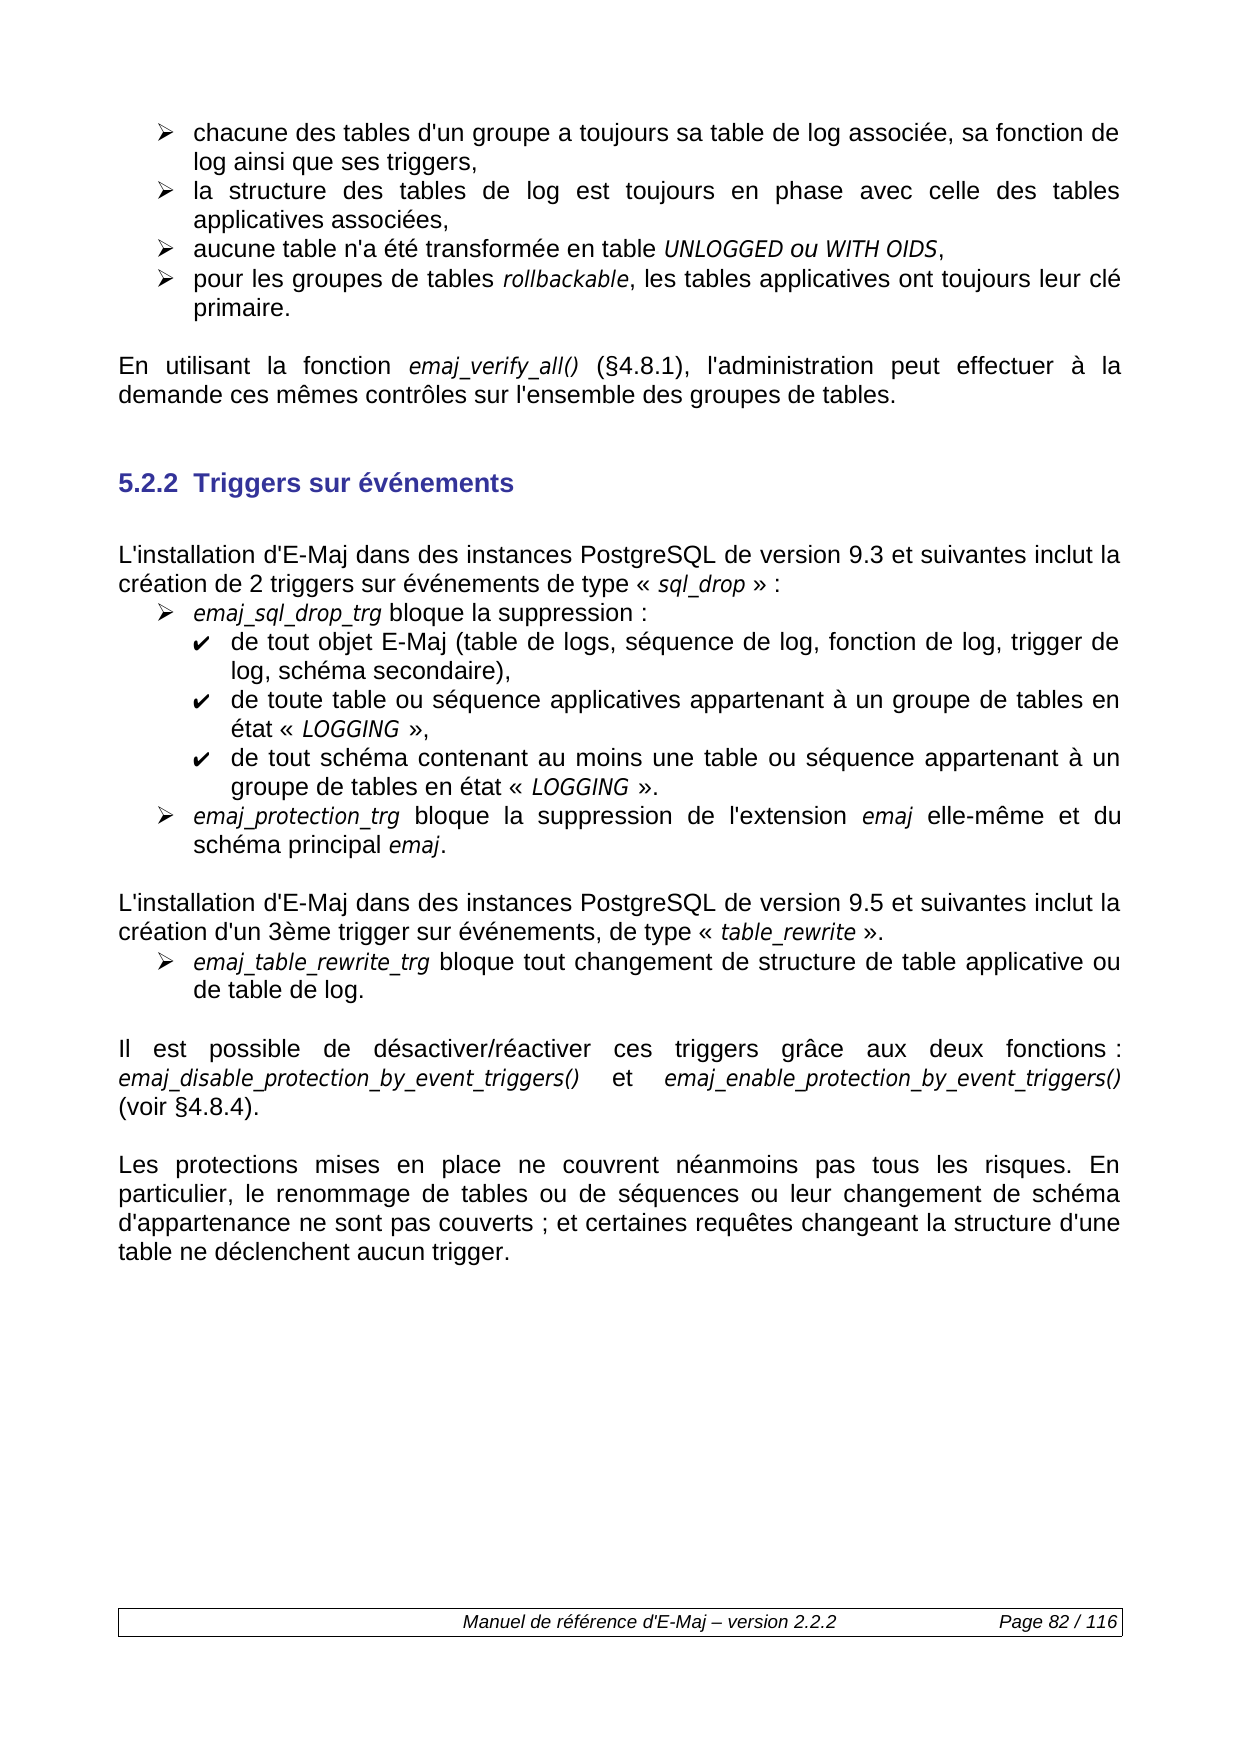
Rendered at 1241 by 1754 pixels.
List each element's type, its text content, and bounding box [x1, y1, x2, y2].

text L'installation d'E-Maj dans des instances PostgreSQL de version 9.3 et suivantes inclut la création de 2 triggers sur événements de type « sql_drop » : [118, 539, 1122, 598]
list aucune table n'a été transformée en table UNLOGGED ou WITH OIDS, [156, 234, 1122, 263]
list la structure des tables de log est toujours en phase avec celle des tables applicatives associées, [156, 176, 1122, 234]
list pour les groupes de tables rollbackable, les tables applicatives ont toujours leur clé primaire. [156, 263, 1122, 322]
list de tout objet E-Maj (table de logs, séquence de log, fonction de log, trigger de log, schéma secondaire), [193, 627, 1122, 685]
text Les protections mises en place ne couvrent néanmoins pas tous les risques. En particulier, le renommage de tables ou de séquences ou leur changement de schéma d'appartenance ne sont pas couverts ; et certaines requêtes changeant la structure d'une table ne déclenchent aucun trigger. [118, 1150, 1122, 1266]
list de toute table ou séquence applicatives appartenant à un groupe de tables en état « LOGGING », [193, 685, 1122, 743]
text En utilisant la fonction emaj_verify_all() (§4.8.1), l'administration peut effectuer à la demande ces mêmes contrôles sur l'ensemble des groupes de tables. [118, 351, 1122, 409]
text Il est possible de désactiver/réactiver ces triggers grâce aux deux fonctions : emaj_disable_protection_by_event_triggers() et emaj_enable_protection_by_event_triggers() (voir §4.8.4). [118, 1033, 1122, 1121]
list emaj_table_rewrite_trg bloque tout changement de structure de table applicative ou de table de log. [156, 946, 1122, 1004]
list emaj_sql_drop_trg bloque la suppression : [156, 598, 1122, 627]
subtitle Triggers sur événements [118, 467, 1122, 498]
list chacune des tables d'un groupe a toujours sa table de log associée, sa fonction de log ainsi que ses triggers, [156, 118, 1122, 176]
list emaj_protection_trg bloque la suppression de l'extension emaj elle-même et du schéma principal emaj. [156, 801, 1122, 859]
text L'installation d'E-Maj dans des instances PostgreSQL de version 9.5 et suivantes inclut la création d'un 3ème trigger sur événements, de type « table_rewrite ». [118, 888, 1122, 946]
list de tout schéma contenant au moins une table ou séquence appartenant à un groupe de tables en état « LOGGING ». [193, 743, 1122, 801]
